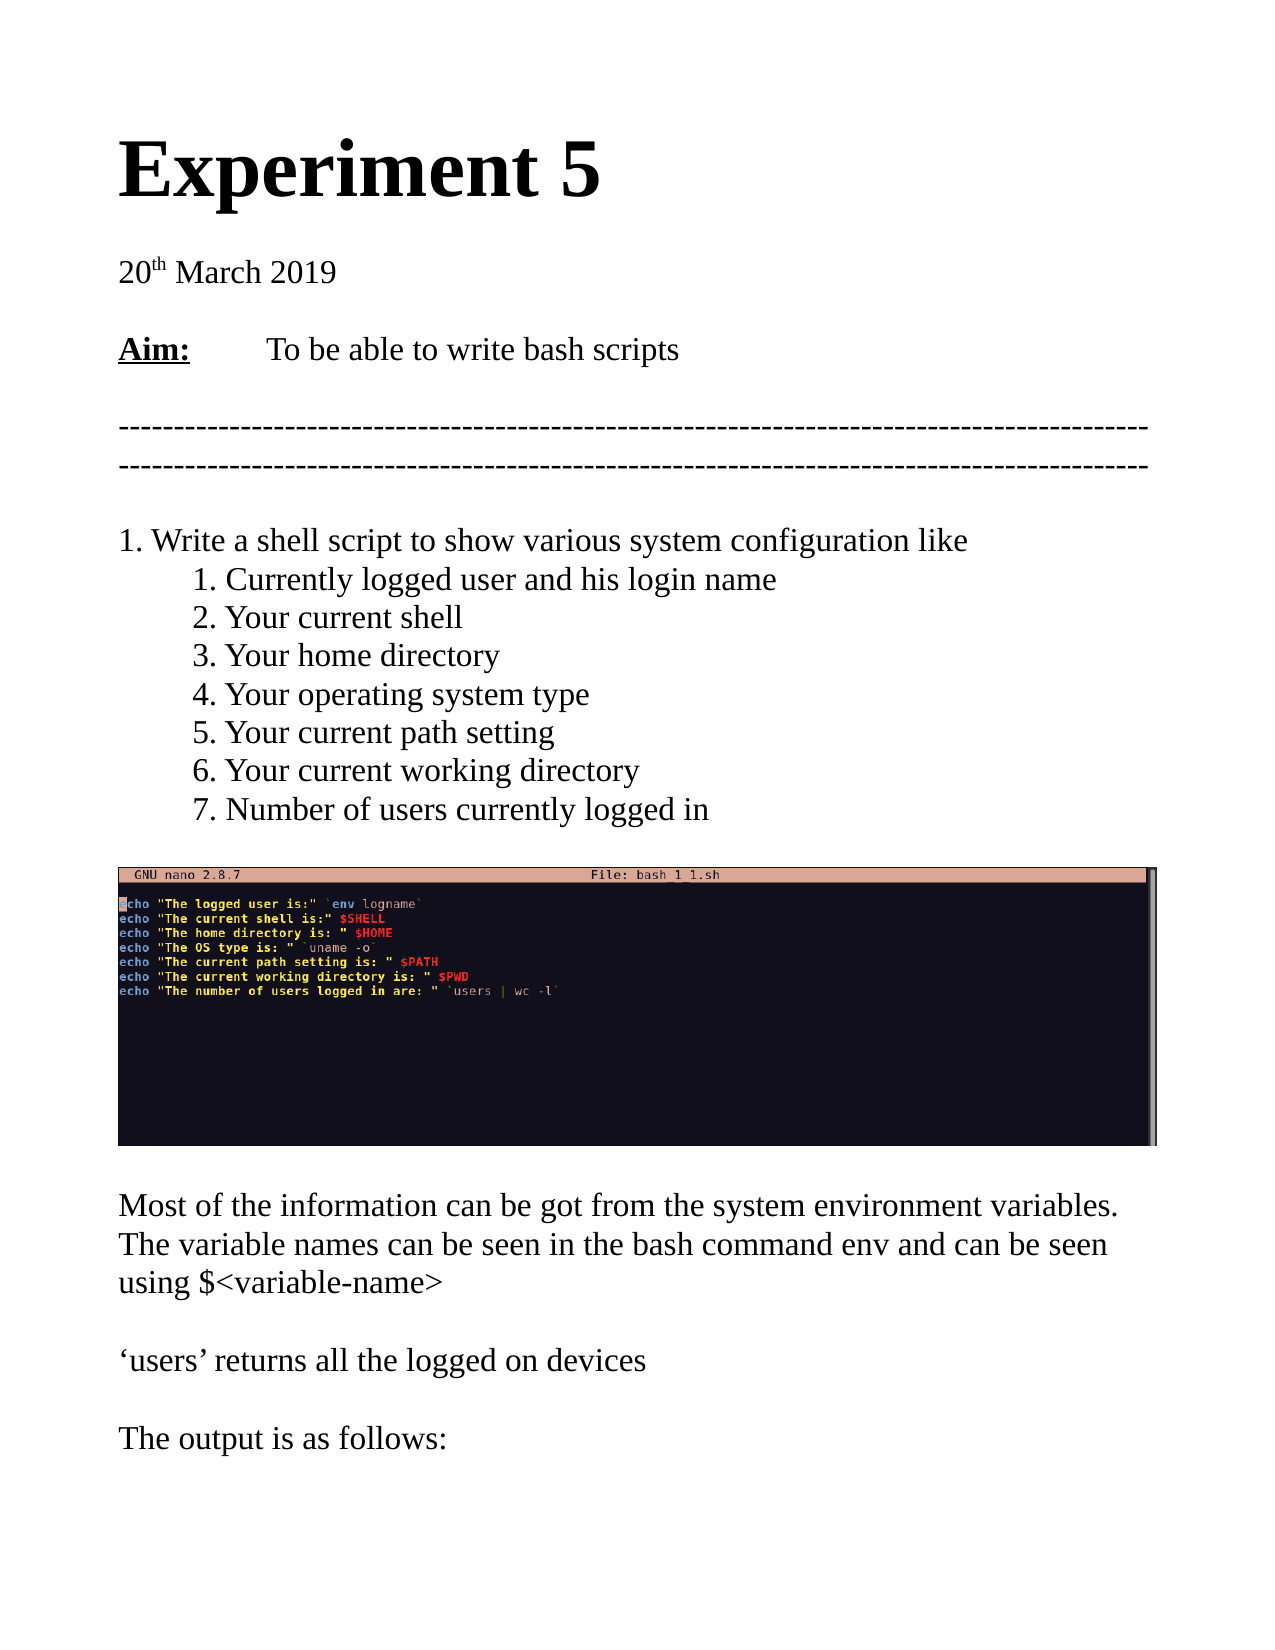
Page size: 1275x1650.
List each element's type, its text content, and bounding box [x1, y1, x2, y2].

text 1. Currently logged user and his login name [118, 559, 1157, 597]
text Aim: To be able to write bash scripts [118, 329, 1157, 367]
text 6. Your current working directory [118, 751, 1157, 789]
text 20th March 2019 [118, 252, 1157, 291]
text --------------------------------------------------------------------------------------------- [118, 406, 1157, 444]
picture [118, 867, 1157, 1146]
text 7. Number of users currently logged in [118, 789, 1157, 827]
text 5. Your current path setting [118, 712, 1157, 751]
text 1. Write a shell script to show various system configuration like [118, 521, 1157, 559]
text 4. Your operating system type [118, 674, 1157, 712]
text ‘users’ returns all the logged on devices [118, 1340, 1157, 1379]
text 3. Your home directory [118, 636, 1157, 674]
text --------------------------------------------------------------------------------------------- [118, 444, 1157, 482]
text 2. Your current shell [118, 597, 1157, 636]
text Most of the information can be got from the system environment variables. The variable names can be seen in the bash command env and can be seen using $<variable-name> [118, 1186, 1157, 1301]
text The output is as follows: [118, 1418, 1157, 1457]
text Experiment 5 [118, 118, 1157, 214]
